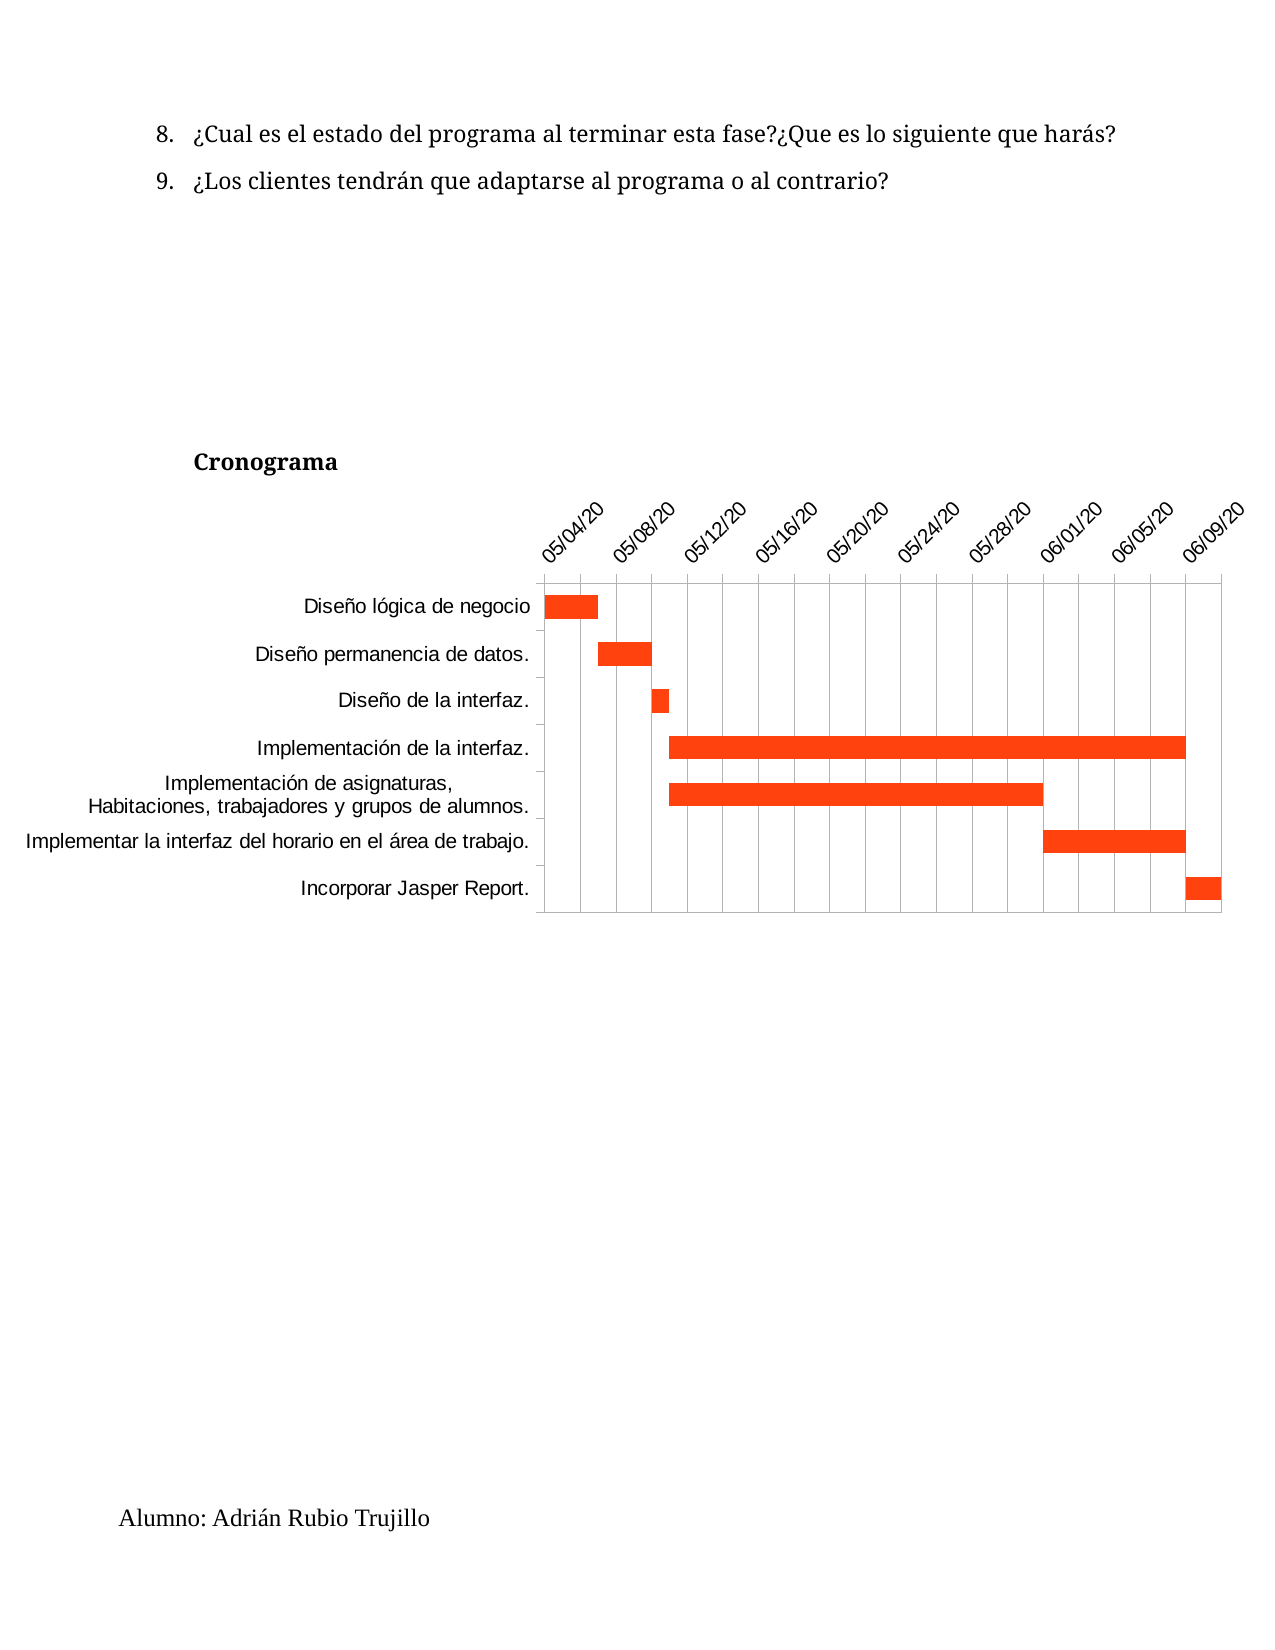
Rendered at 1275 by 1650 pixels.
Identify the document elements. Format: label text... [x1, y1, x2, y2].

text Cronograma [118, 446, 1157, 477]
list ¿Los clientes tendrán que adaptarse al programa o al contrario? [156, 165, 1157, 196]
list ¿Cual es el estado del programa al terminar esta fase?¿Que es lo siguiente que harás? [156, 118, 1157, 149]
